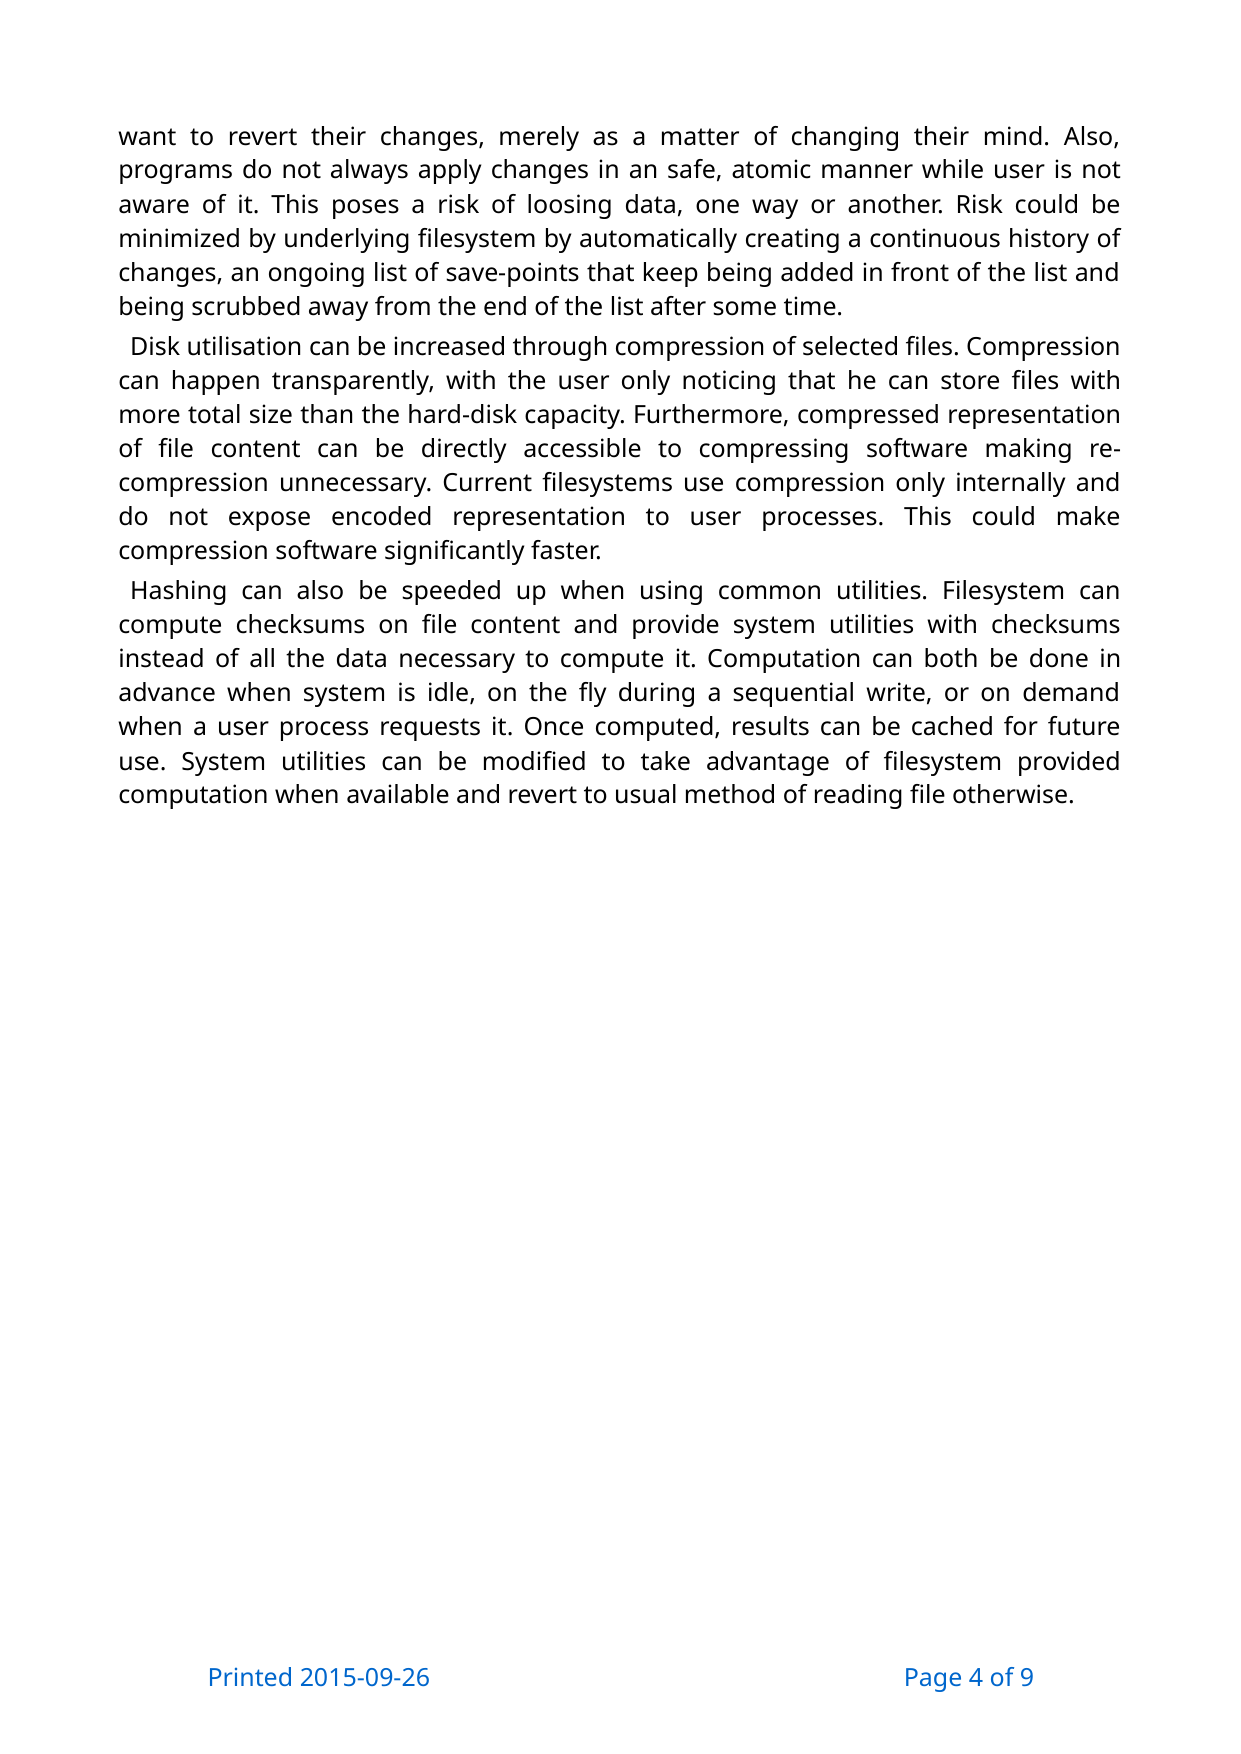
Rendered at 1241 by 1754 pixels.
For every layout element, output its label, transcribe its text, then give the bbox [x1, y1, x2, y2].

text want to revert their changes, merely as a matter of changing their mind. Also, programs do not always apply changes in an safe, atomic manner while user is not aware of it. This poses a risk of loosing data, one way or another. Risk could be minimized by underlying filesystem by automatically creating a continuous history of changes, an ongoing list of save-points that keep being added in front of the list and being scrubbed away from the end of the list after some time. [118, 118, 1122, 322]
text Hashing can also be speeded up when using common utilities. Filesystem can compute checksums on file content and provide system utilities with checksums instead of all the data necessary to compute it. Computation can both be done in advance when system is idle, on the fly during a sequential write, or on demand when a user process requests it. Once computed, results can be cached for future use. System utilities can be modified to take advantage of filesystem provided computation when available and revert to usual method of reading file otherwise. [118, 573, 1122, 811]
text Disk utilisation can be increased through compression of selected files. Compression can happen transparently, with the user only noticing that he can store files with more total size than the hard-disk capacity. Furthermore, compressed representation of file content can be directly accessible to compressing software making re-compression unnecessary. Current filesystems use compression only internally and do not expose encoded representation to user processes. This could make compression software significantly faster. [118, 328, 1122, 567]
